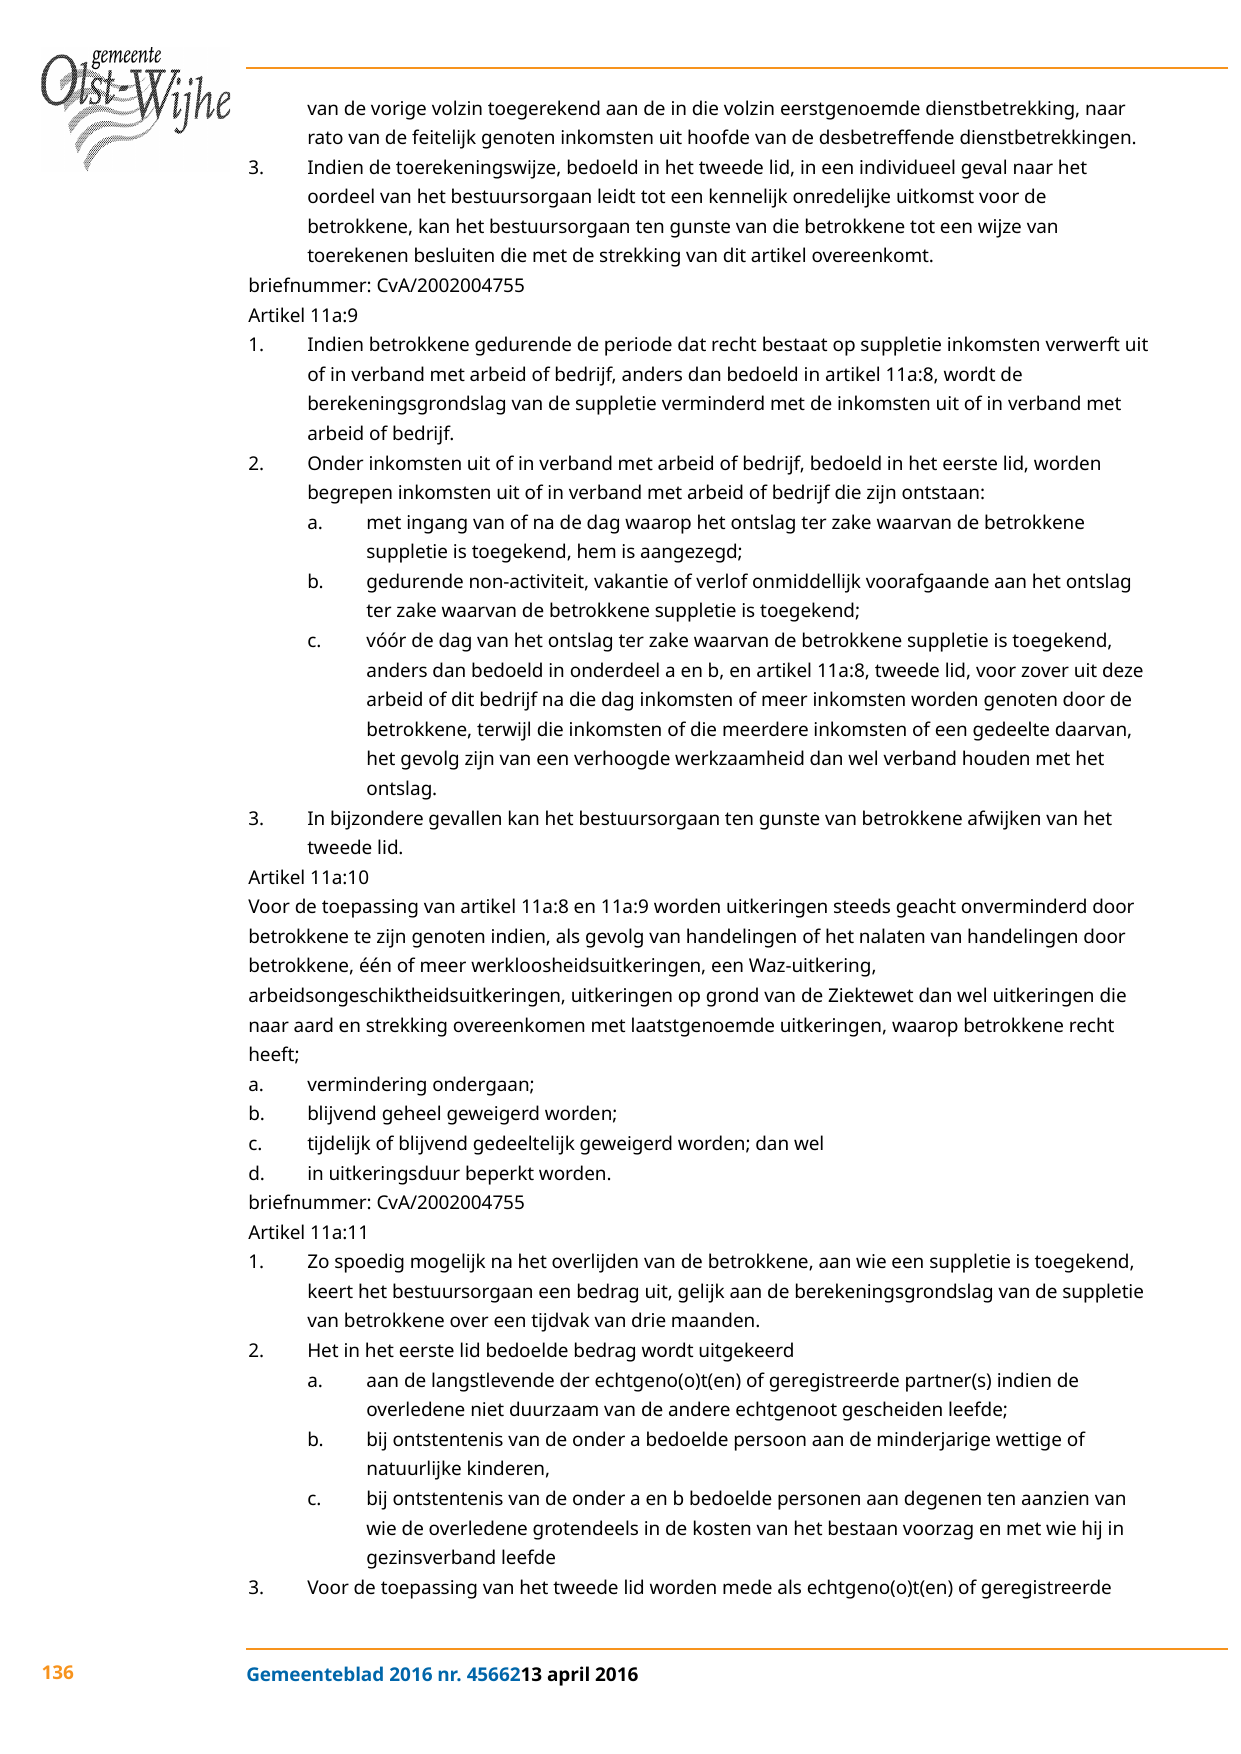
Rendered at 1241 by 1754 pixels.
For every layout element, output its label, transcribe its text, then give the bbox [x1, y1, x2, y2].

list met ingang van of na de dag waarop het ontslag ter zake waarvan de betrokkene suppletie is toegekend, hem is aangezegd; [307, 509, 1152, 564]
list in uitkeringsduur beperkt worden. [248, 1160, 1152, 1186]
text Voor de toepassing van artikel 11a:8 en 11a:9 worden uitkeringen steeds geacht onverminderd door betrokkene te zijn genoten indien, als gevolg van handelingen of het nalaten van handelingen door betrokkene, één of meer werkloosheidsuitkeringen, een Waz-uitkering, arbeidsongeschiktheidsuitkeringen, uitkeringen op grond van de Ziektewet dan wel uitkeringen die naar aard en strekking overeenkomen met laatstgenoemde uitkeringen, waarop betrokkene recht heeft; [248, 893, 1152, 1067]
list Zo spoedig mogelijk na het overlijden van de betrokkene, aan wie een suppletie is toegekend, keert het bestuursorgaan een bedrag uit, gelijk aan de berekeningsgrondslag van de suppletie van betrokkene over een tijdvak van drie maanden. [248, 1248, 1152, 1333]
text Artikel 11a:9 [248, 302, 1152, 328]
list bij ontstentenis van de onder a en b bedoelde personen aan degenen ten aanzien van wie de overledene grotendeels in de kosten van het bestaan voorzag en met wie hij in gezinsverband leefde [307, 1485, 1152, 1570]
list Het in het eerste lid bedoelde bedrag wordt uitgekeerd [248, 1337, 1152, 1363]
list van de vorige volzin toegerekend aan de in die volzin eerstgenoemde dienstbetrekking, naar rato van de feitelijk genoten inkomsten uit hoofde van de desbetreffende dienstbetrekkingen. [248, 95, 1152, 150]
list gedurende non-activiteit, vakantie of verlof onmiddellijk voorafgaande aan het ontslag ter zake waarvan de betrokkene suppletie is toegekend; [307, 568, 1152, 623]
list tijdelijk of blijvend gedeeltelijk geweigerd worden; dan wel [248, 1130, 1152, 1156]
list Voor de toepassing van het tweede lid worden mede als echtgeno(o)t(en) of geregistreerde [248, 1574, 1152, 1600]
text briefnummer: CvA/2002004755 [248, 1189, 1152, 1215]
list In bijzondere gevallen kan het bestuursorgaan ten gunste van betrokkene afwijken van het tweede lid. [248, 805, 1152, 860]
list Indien de toerekeningswijze, bedoeld in het tweede lid, in een individueel geval naar het oordeel van het bestuursorgaan leidt tot een kennelijk onredelijke uitkomst voor de betrokkene, kan het bestuursorgaan ten gunste van die betrokkene tot een wijze van toerekenen besluiten die met de strekking van dit artikel overeenkomt. [248, 154, 1152, 268]
text Artikel 11a:10 [248, 864, 1152, 890]
list aan de langstlevende der echtgeno(o)t(en) of geregistreerde partner(s) indien de overledene niet duurzaam van de andere echtgenoot gescheiden leefde; [307, 1367, 1152, 1422]
text Artikel 11a:11 [248, 1219, 1152, 1245]
list Indien betrokkene gedurende de periode dat recht bestaat op suppletie inkomsten verwerft uit of in verband met arbeid of bedrijf, anders dan bedoeld in artikel 11a:8, wordt de berekeningsgrondslag van de suppletie verminderd met de inkomsten uit of in verband met arbeid of bedrijf. [248, 331, 1152, 446]
list blijvend geheel geweigerd worden; [248, 1101, 1152, 1126]
list Onder inkomsten uit of in verband met arbeid of bedrijf, bedoeld in het eerste lid, worden begrepen inkomsten uit of in verband met arbeid of bedrijf die zijn ontstaan: [248, 450, 1152, 505]
picture [41, 47, 231, 172]
text briefnummer: CvA/2002004755 [248, 272, 1152, 298]
list vermindering ondergaan; [248, 1071, 1152, 1097]
list bij ontstentenis van de onder a bedoelde persoon aan de minderjarige wettige of natuurlijke kinderen, [307, 1426, 1152, 1481]
list vóór de dag van het ontslag ter zake waarvan de betrokkene suppletie is toegekend, anders dan bedoeld in onderdeel a en b, en artikel 11a:8, tweede lid, voor zover uit deze arbeid of dit bedrijf na die dag inkomsten of meer inkomsten worden genoten door de betrokkene, terwijl die inkomsten of die meerdere inkomsten of een gedeelte daarvan, het gevolg zijn van een verhoogde werkzaamheid dan wel verband houden met het ontslag. [307, 627, 1152, 801]
